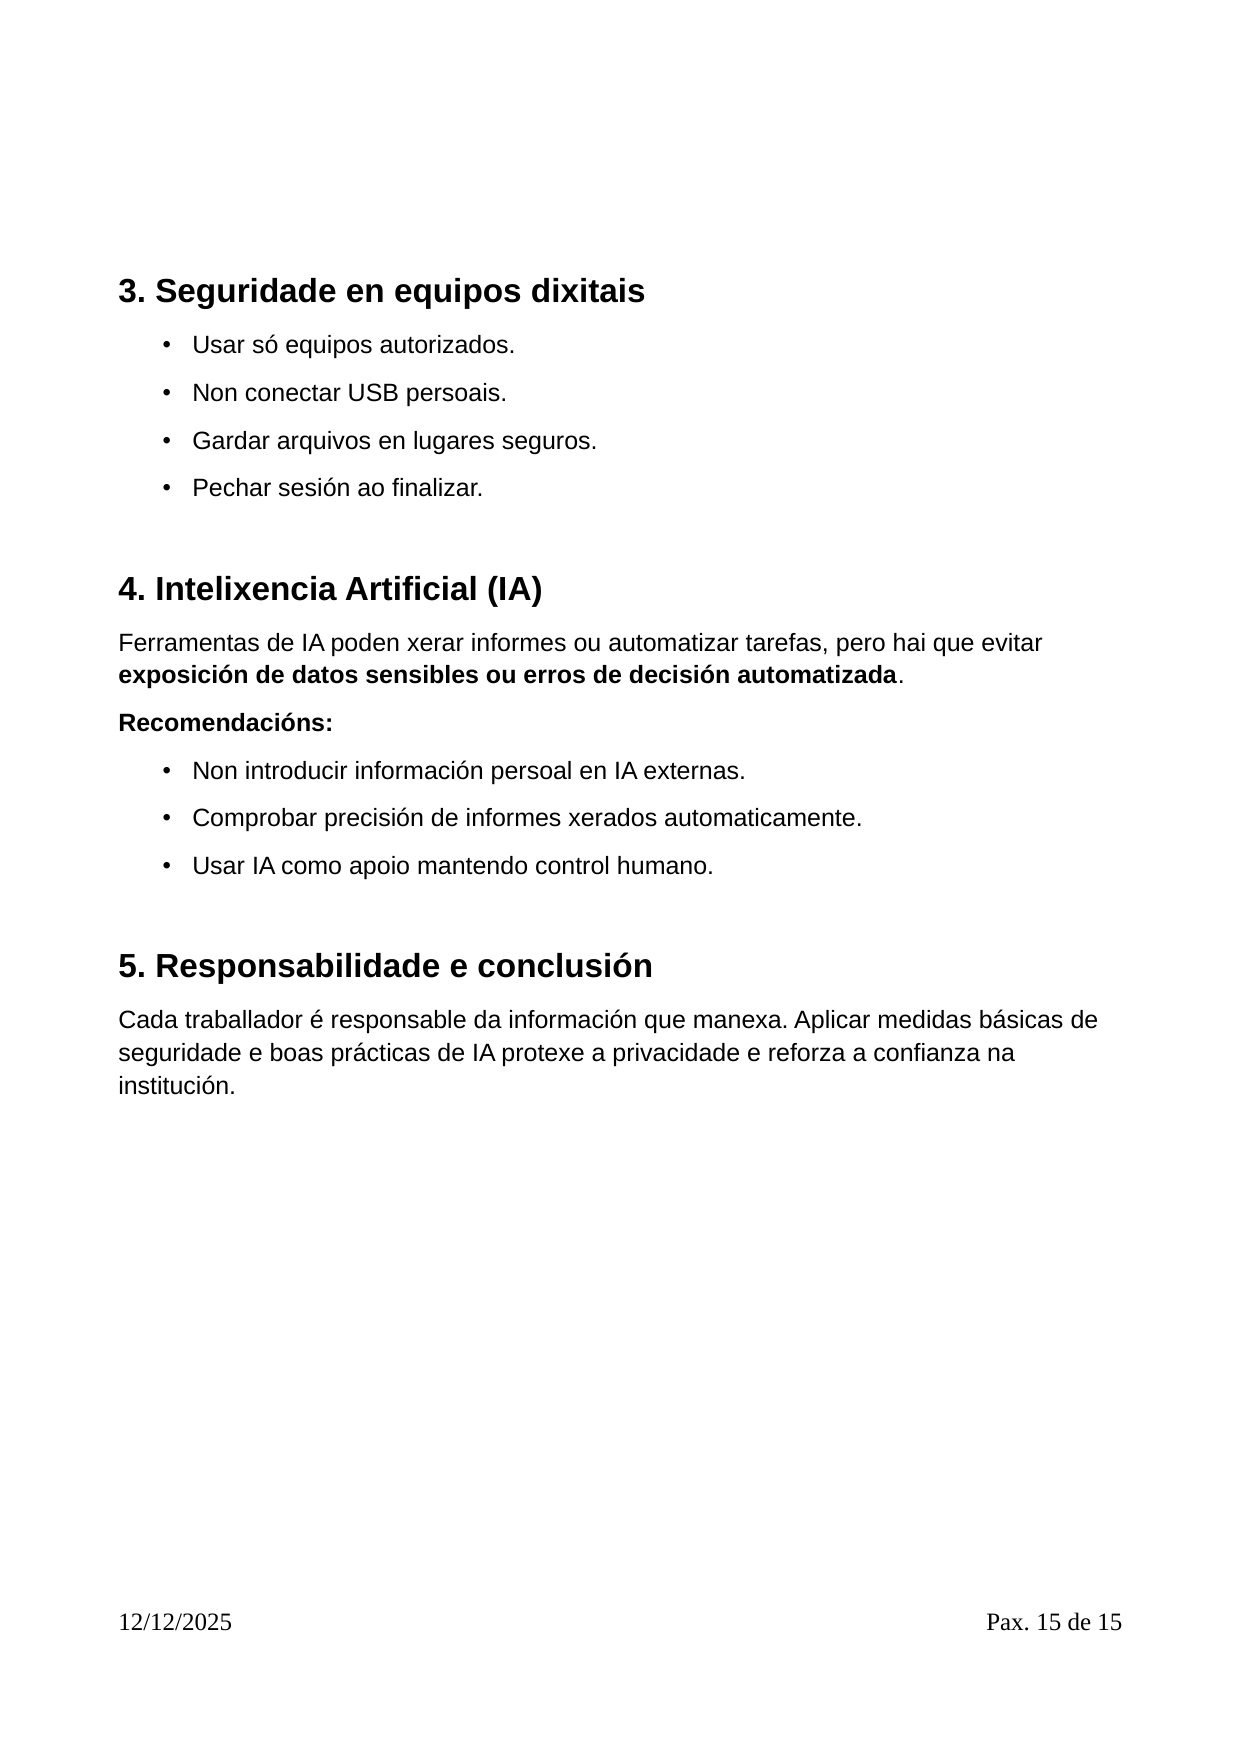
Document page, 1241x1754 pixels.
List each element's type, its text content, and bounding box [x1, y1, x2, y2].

list Non conectar USB persoais. [162, 378, 1122, 407]
list Pechar sesión ao finalizar. [162, 473, 1122, 502]
list Usar IA como apoio mantendo control humano. [162, 851, 1122, 880]
list Usar só equipos autorizados. [162, 330, 1122, 359]
subtitle 5. Responsabilidade e conclusión [118, 946, 1122, 985]
list Non introducir información persoal en IA externas. [162, 756, 1122, 784]
text Ferramentas de IA poden xerar informes ou automatizar tarefas, pero hai que evitar exposición de datos sensibles ou erros de decisión automatizada. [118, 627, 1122, 689]
subtitle 3. Seguridade en equipos dixitais [118, 272, 1122, 310]
text Recomendacións: [118, 708, 1122, 737]
text Cada traballador é responsable da información que manexa. Aplicar medidas básicas de seguridade e boas prácticas de IA protexe a privacidade e reforza a confianza na institución. [118, 1005, 1122, 1100]
list Gardar arquivos en lugares seguros. [162, 426, 1122, 454]
list Comprobar precisión de informes xerados automaticamente. [162, 803, 1122, 832]
subtitle 4. Intelixencia Artificial (IA) [118, 569, 1122, 607]
